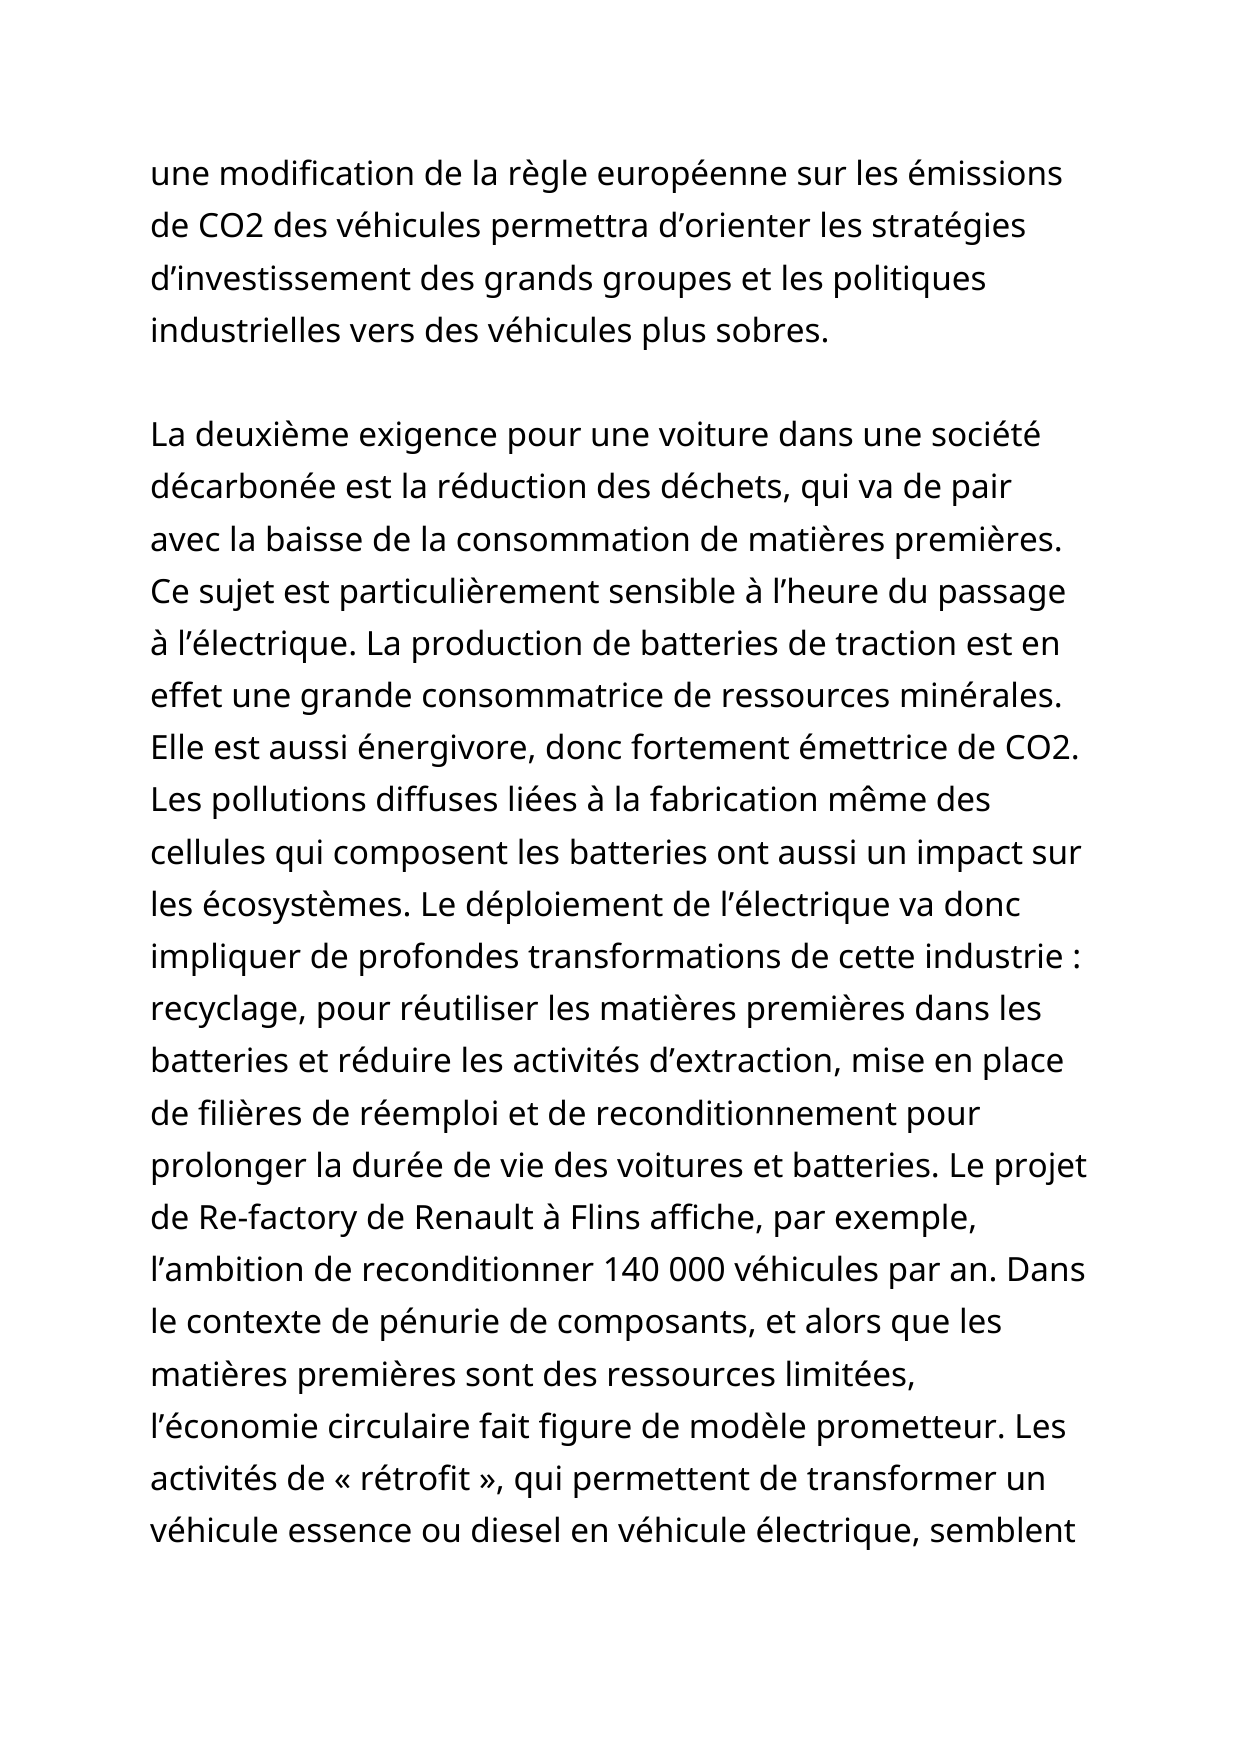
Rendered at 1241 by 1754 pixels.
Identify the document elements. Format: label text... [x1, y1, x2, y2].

text une modification de la règle européenne sur les émissions de CO2 des véhicules permettra d’orienter les stratégies d’investissement des grands groupes et les politiques industrielles vers des véhicules plus sobres. [150, 150, 1090, 352]
text La deuxième exigence pour une voiture dans une société décarbonée est la réduction des déchets, qui va de pair avec la baisse de la consommation de matières premières. Ce sujet est particulièrement sensible à l’heure du passage à l’électrique. La production de batteries de traction est en effet une grande consommatrice de ressources minérales. Elle est aussi énergivore, donc fortement émettrice de CO2. Les pollutions diffuses liées à la fabrication même des cellules qui composent les batteries ont aussi un impact sur les écosystèmes. Le déploiement de l’électrique va donc impliquer de profondes transformations de cette industrie : recyclage, pour réutiliser les matières premières dans les batteries et réduire les activités d’extraction, mise en place de filières de réemploi et de reconditionnement pour prolonger la durée de vie des voitures et batteries. Le projet de Re-factory de Renault à Flins affiche, par exemple, l’ambition de reconditionner 140 000 véhicules par an. Dans le contexte de pénurie de composants, et alors que les matières premières sont des ressources limitées, l’économie circulaire fait figure de modèle prometteur. Les activités de « rétrofit », qui permettent de transformer un véhicule essence ou diesel en véhicule électrique, semblent [150, 411, 1090, 1552]
